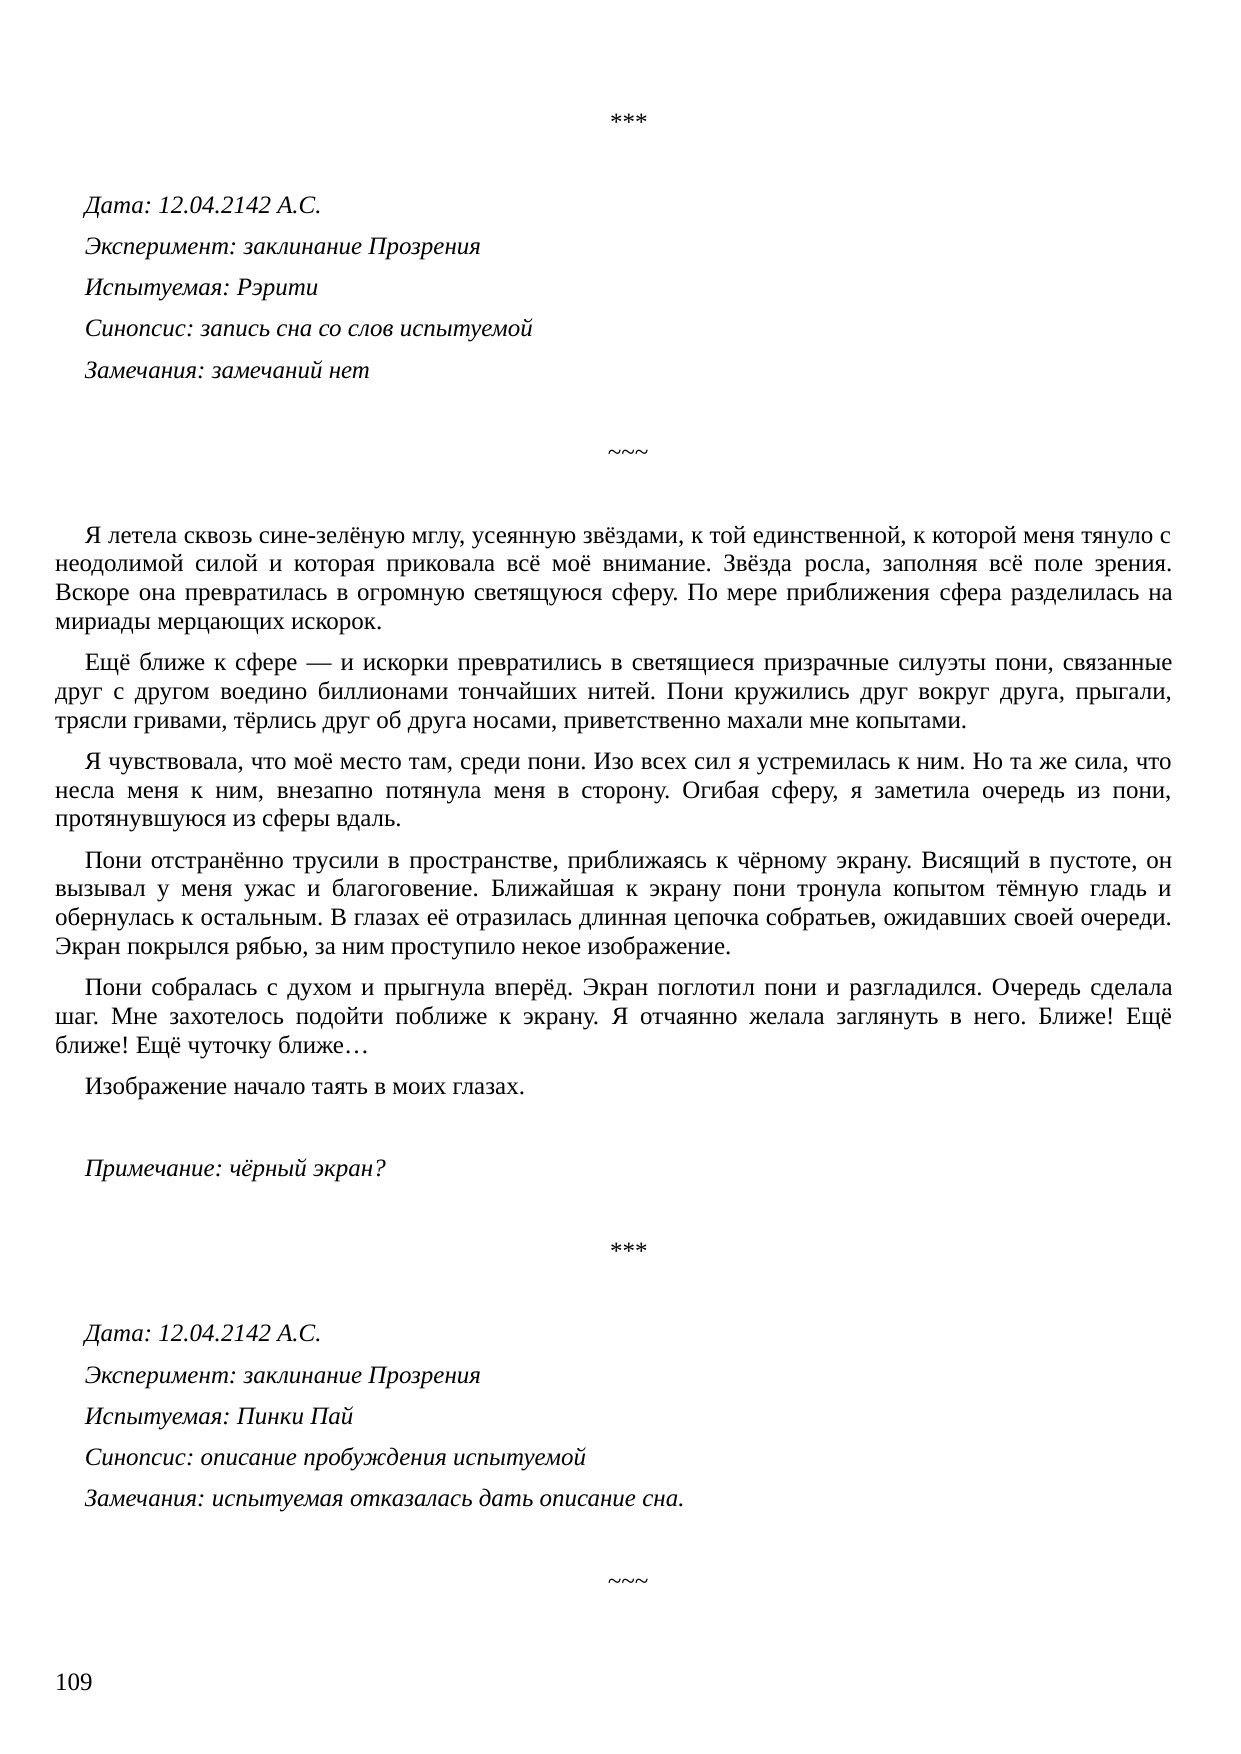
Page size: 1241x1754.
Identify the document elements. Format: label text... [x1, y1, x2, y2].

text Замечания: испытуемая отказалась дать описание сна. [55, 1483, 1173, 1512]
text ~~~ [55, 1566, 1173, 1595]
text Испытуемая: Пинки Пай [55, 1401, 1173, 1430]
text Ещё ближе к сфере — и искорки превратились в светящиеся призрачные силуэты пони, связанные друг с другом воедино биллионами тончайших нитей. Пони кружились друг вокруг друга, прыгали, трясли гривами, тёрлись друг об друга носами, приветственно махали мне копытами. [55, 647, 1173, 733]
text Эксперимент: заклинание Прозрения [55, 1360, 1173, 1388]
text Изображение начало таять в моих глазах. [55, 1071, 1173, 1100]
text Пони отстранённо трусили в пространстве, приближаясь к чёрному экрану. Висящий в пустоте, он вызывал у меня ужас и благоговение. Ближайшая к экрану пони тронула копытом тёмную гладь и обернулась к остальным. В глазах её отразилась длинная цепочка собратьев, ожидавших своей очереди. Экран покрылся рябью, за ним проступило некое изображение. [55, 845, 1173, 960]
text Пони собралась с духом и прыгнула вперёд. Экран поглотил пони и разгладился. Очередь сделала шаг. Мне захотелось подойти поближе к экрану. Я отчаянно желала заглянуть в него. Ближе! Ещё ближе! Ещё чуточку ближе… [55, 972, 1173, 1058]
text Дата: 12.04.2142 А.С. [55, 190, 1173, 218]
text Испытуемая: Рэрити [55, 272, 1173, 301]
text Синопсис: описание пробуждения испытуемой [55, 1442, 1173, 1471]
text Примечание: чёрный экран? [55, 1153, 1173, 1182]
text Я летела сквозь сине-зелёную мглу, усеянную звёздами, к той единственной, к которой меня тянуло с неодолимой силой и которая приковала всё моё внимание. Звёзда росла, заполняя всё поле зрения. Вскоре она превратилась в огромную светящуюся сферу. По мере приближения сфера разделилась на мириады мерцающих искорок. [55, 520, 1173, 635]
text Синопсис: запись сна со слов испытуемой [55, 313, 1173, 342]
text Я чувствовала, что моё место там, среди пони. Изо всех сил я устремилась к ним. Но та же сила, что несла меня к ним, внезапно потянула меня в сторону. Огибая сферу, я заметила очередь из пони, протянувшуюся из сферы вдаль. [55, 746, 1173, 832]
text *** [55, 107, 1173, 136]
text Эксперимент: заклинание Прозрения [55, 231, 1173, 260]
text *** [55, 1236, 1173, 1265]
text Дата: 12.04.2142 А.С. [55, 1318, 1173, 1347]
text ~~~ [55, 437, 1173, 466]
text Замечания: замечаний нет [55, 355, 1173, 383]
